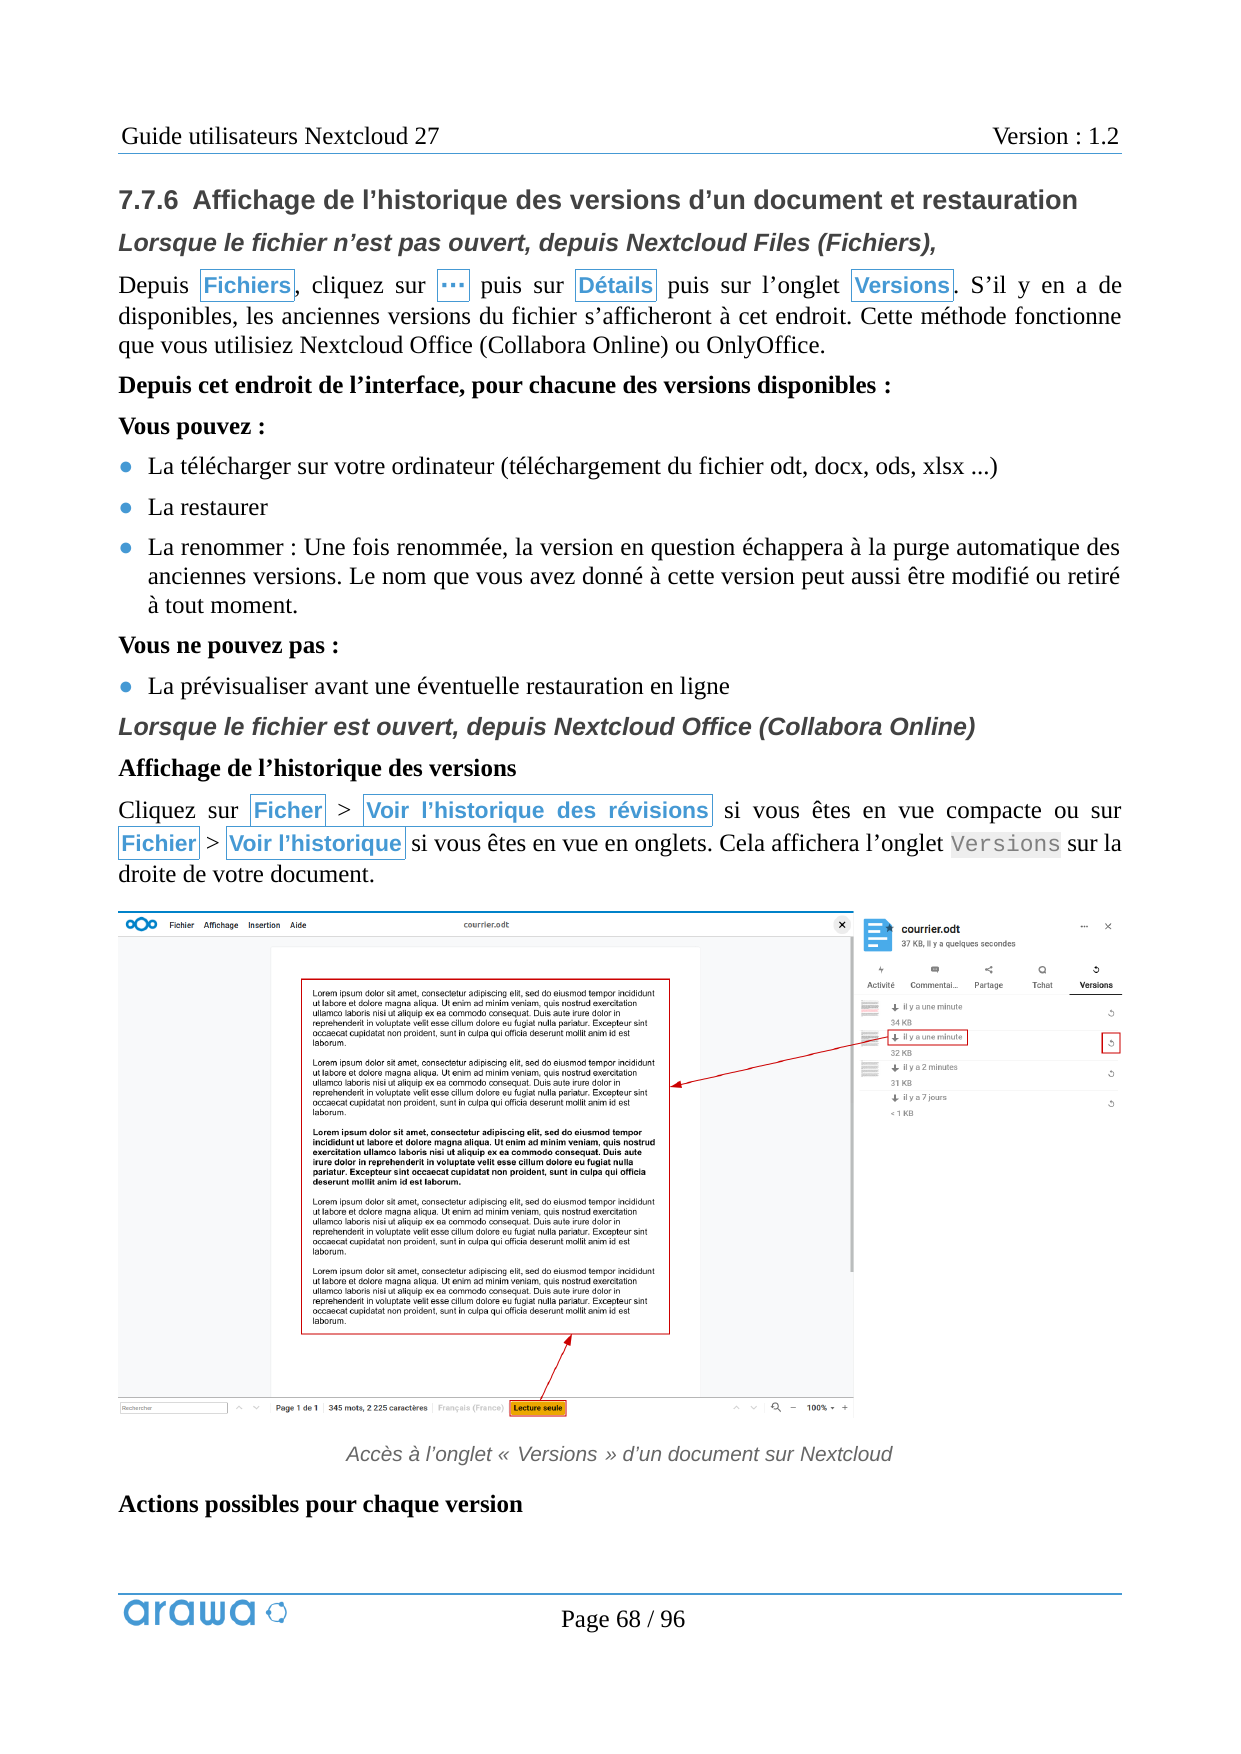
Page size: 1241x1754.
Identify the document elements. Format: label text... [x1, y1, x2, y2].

subtitle Lorsque le fichier n’est pas ouvert, depuis Nextcloud Files (Fichiers), [118, 227, 1122, 256]
list La télécharger sur votre ordinateur (téléchargement du fichier odt, docx, ods, xlsx ...) [118, 451, 1122, 480]
text Actions possibles pour chaque version [118, 1489, 1122, 1518]
subtitle Lorsque le fichier est ouvert, depuis Nextcloud Office (Collabora Online) [118, 712, 1122, 741]
picture [118, 911, 1123, 1418]
text Depuis Fichiers, cliquez sur ⋅⋅⋅ puis sur Détails puis sur l’onglet Versions. S’il y en a de disponibles, les anciennes versions du fichier s’afficheront à cet endroit. Cette méthode fonctionne que vous utilisiez Nextcloud Office (Collabora Online) ou OnlyOffice. [118, 269, 1122, 359]
list La renommer : Une fois renommée, la version en question échappera à la purge automatique des anciennes versions. Le nom que vous avez donné à cette version peut aussi être modifié ou retiré à tout moment. [118, 532, 1122, 619]
text Vous ne pouvez pas : [118, 631, 1122, 659]
text Affichage de l’historique des versions [118, 753, 1122, 782]
picture [121, 1597, 290, 1628]
text Vous pouvez : [118, 411, 1122, 440]
text Accès à l’onglet « Versions » d’un document sur Nextcloud [118, 1442, 1122, 1466]
list La prévisualiser avant une éventuelle restauration en ligne [118, 671, 1122, 700]
subtitle Affichage de l’historique des versions d’un document et restauration [118, 184, 1122, 215]
text Cliquez sur Ficher > Voir l’historique des révisions si vous êtes en vue compacte ou sur Fichier > Voir l’historique si vous êtes en vue en onglets. Cela affichera l’onglet Versions sur la droite de votre document. [118, 794, 1122, 888]
text Depuis cet endroit de l’interface, pour chacune des versions disponibles : [118, 370, 1122, 399]
list La restaurer [118, 492, 1122, 521]
